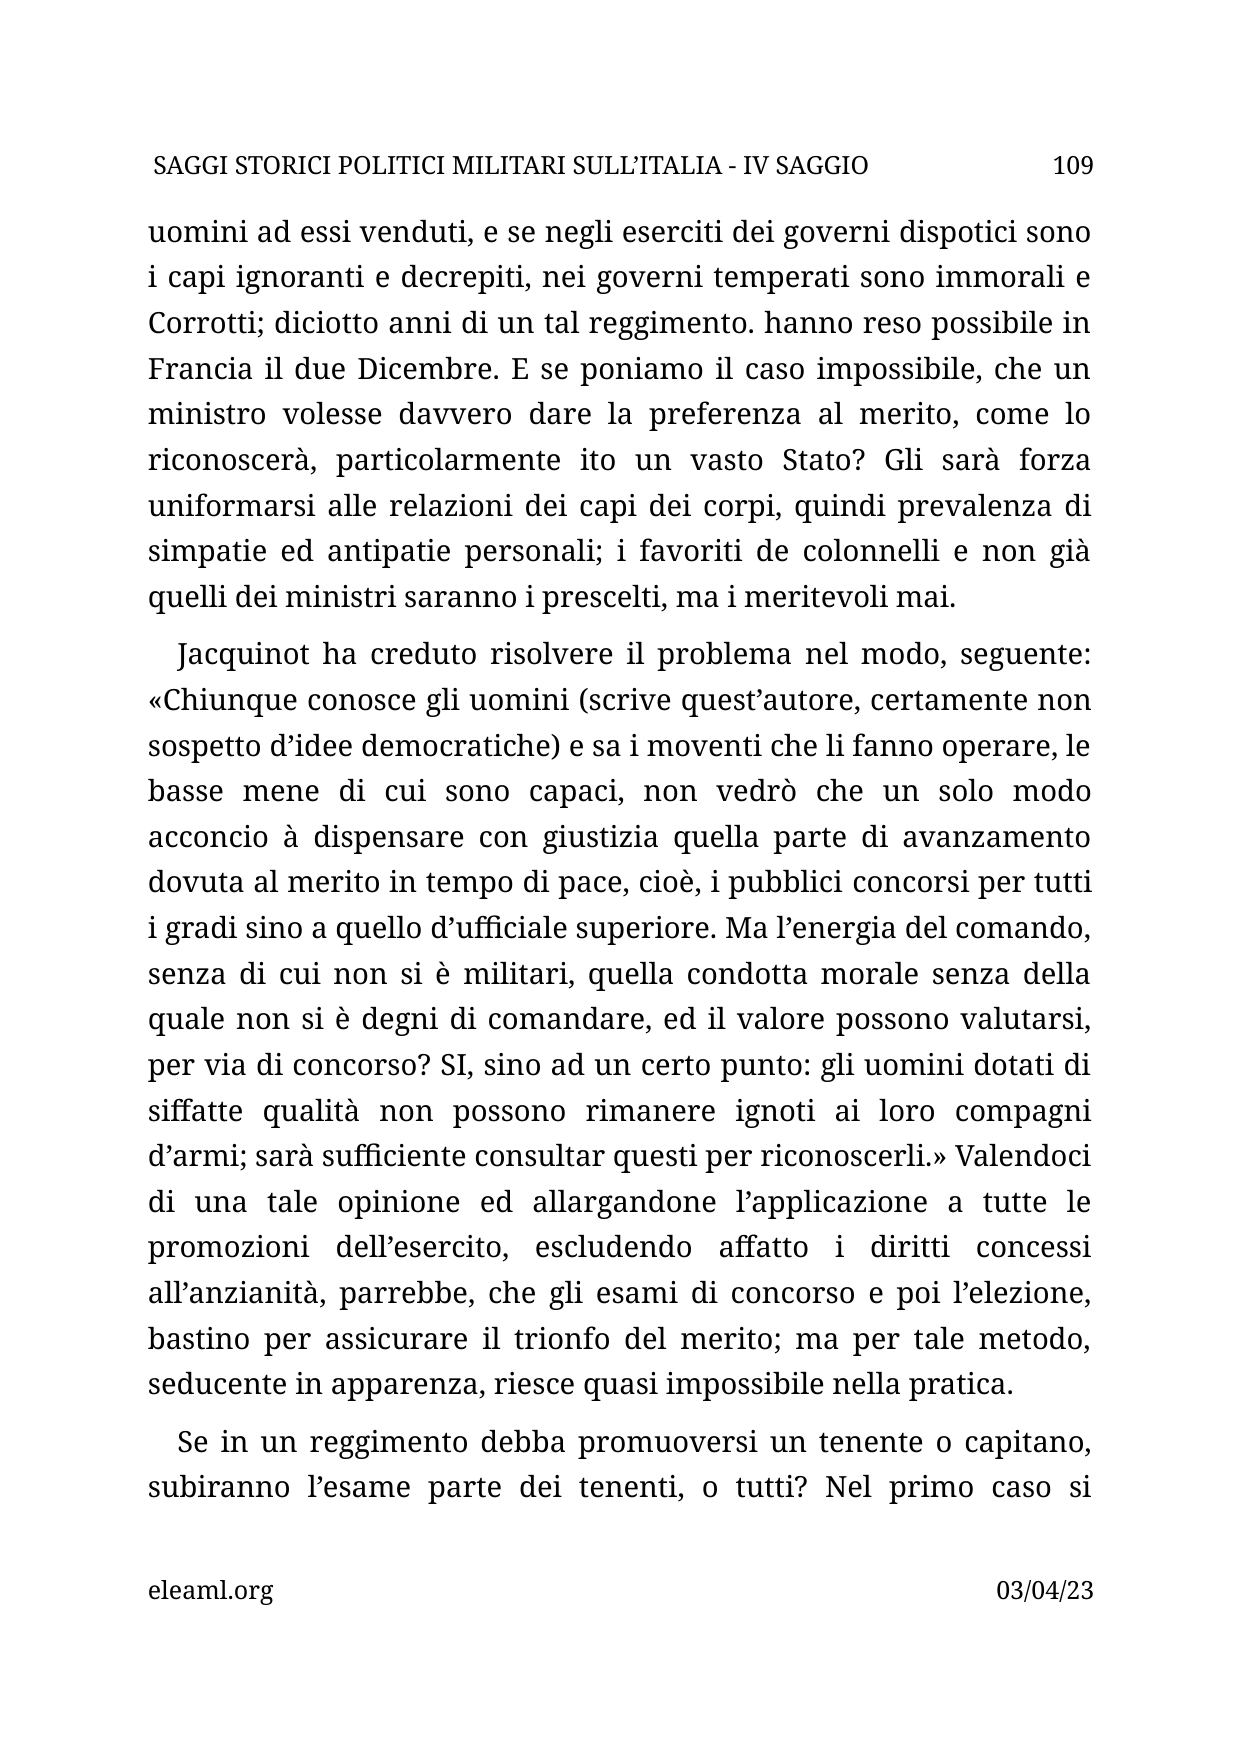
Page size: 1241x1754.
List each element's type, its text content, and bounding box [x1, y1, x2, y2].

text Se in un reggimento debba promuoversi un tenente o capitano, subiranno l’esame parte dei tenenti, o tutti? Nel primo caso si [148, 1421, 1093, 1506]
text Jacquinot ha creduto risolvere il problema nel modo, seguente: «Chiunque conosce gli uomini (scrive quest’autore, certamente non sospetto d’idee democratiche) e sa i moventi che li fanno operare, le basse mene di cui sono capaci, non vedrò che un solo modo acconcio à dispensare con giustizia quella parte di avanzamento dovuta al merito in tempo di pace, cioè, i pubblici concorsi per tutti i gradi sino a quello d’ufficiale superiore. Ma l’energia del comando, senza di cui non si è militari, quella condotta morale senza della quale non si è degni di comandare, ed il valore possono valutarsi, per via di concorso? SI, sino ad un certo punto: gli uomini dotati di siffatte qualità non possono rimanere ignoti ai loro compagni d’armi; sarà sufficiente consultar questi per riconoscerli.» Valendoci di una tale opinione ed allargandone l’applicazione a tutte le promozioni dell’esercito, escludendo affatto i diritti concessi all’anzianità, parrebbe, che gli esami di concorso e poi l’elezione, bastino per assicurare il trionfo del merito; ma per tale metodo, seducente in apparenza, riesce quasi impossibile nella pratica. [148, 634, 1093, 1403]
text uomini ad essi venduti, e se negli eserciti dei governi dispotici sono i capi ignoranti e decrepiti, nei governi temperati sono immorali e Corrotti; diciotto anni di un tal reggimento. hanno reso possibile in Francia il due Dicembre. E se poniamo il caso impossibile, che un ministro volesse davvero dare la preferenza al merito, come lo riconoscerà, particolarmente ito un vasto Stato? Gli sarà forza uniformarsi alle relazioni dei capi dei corpi, quindi prevalenza di simpatie ed antipatie personali; i favoriti de colonnelli e non già quelli dei ministri saranno i prescelti, ma i meritevoli mai. [148, 211, 1093, 616]
